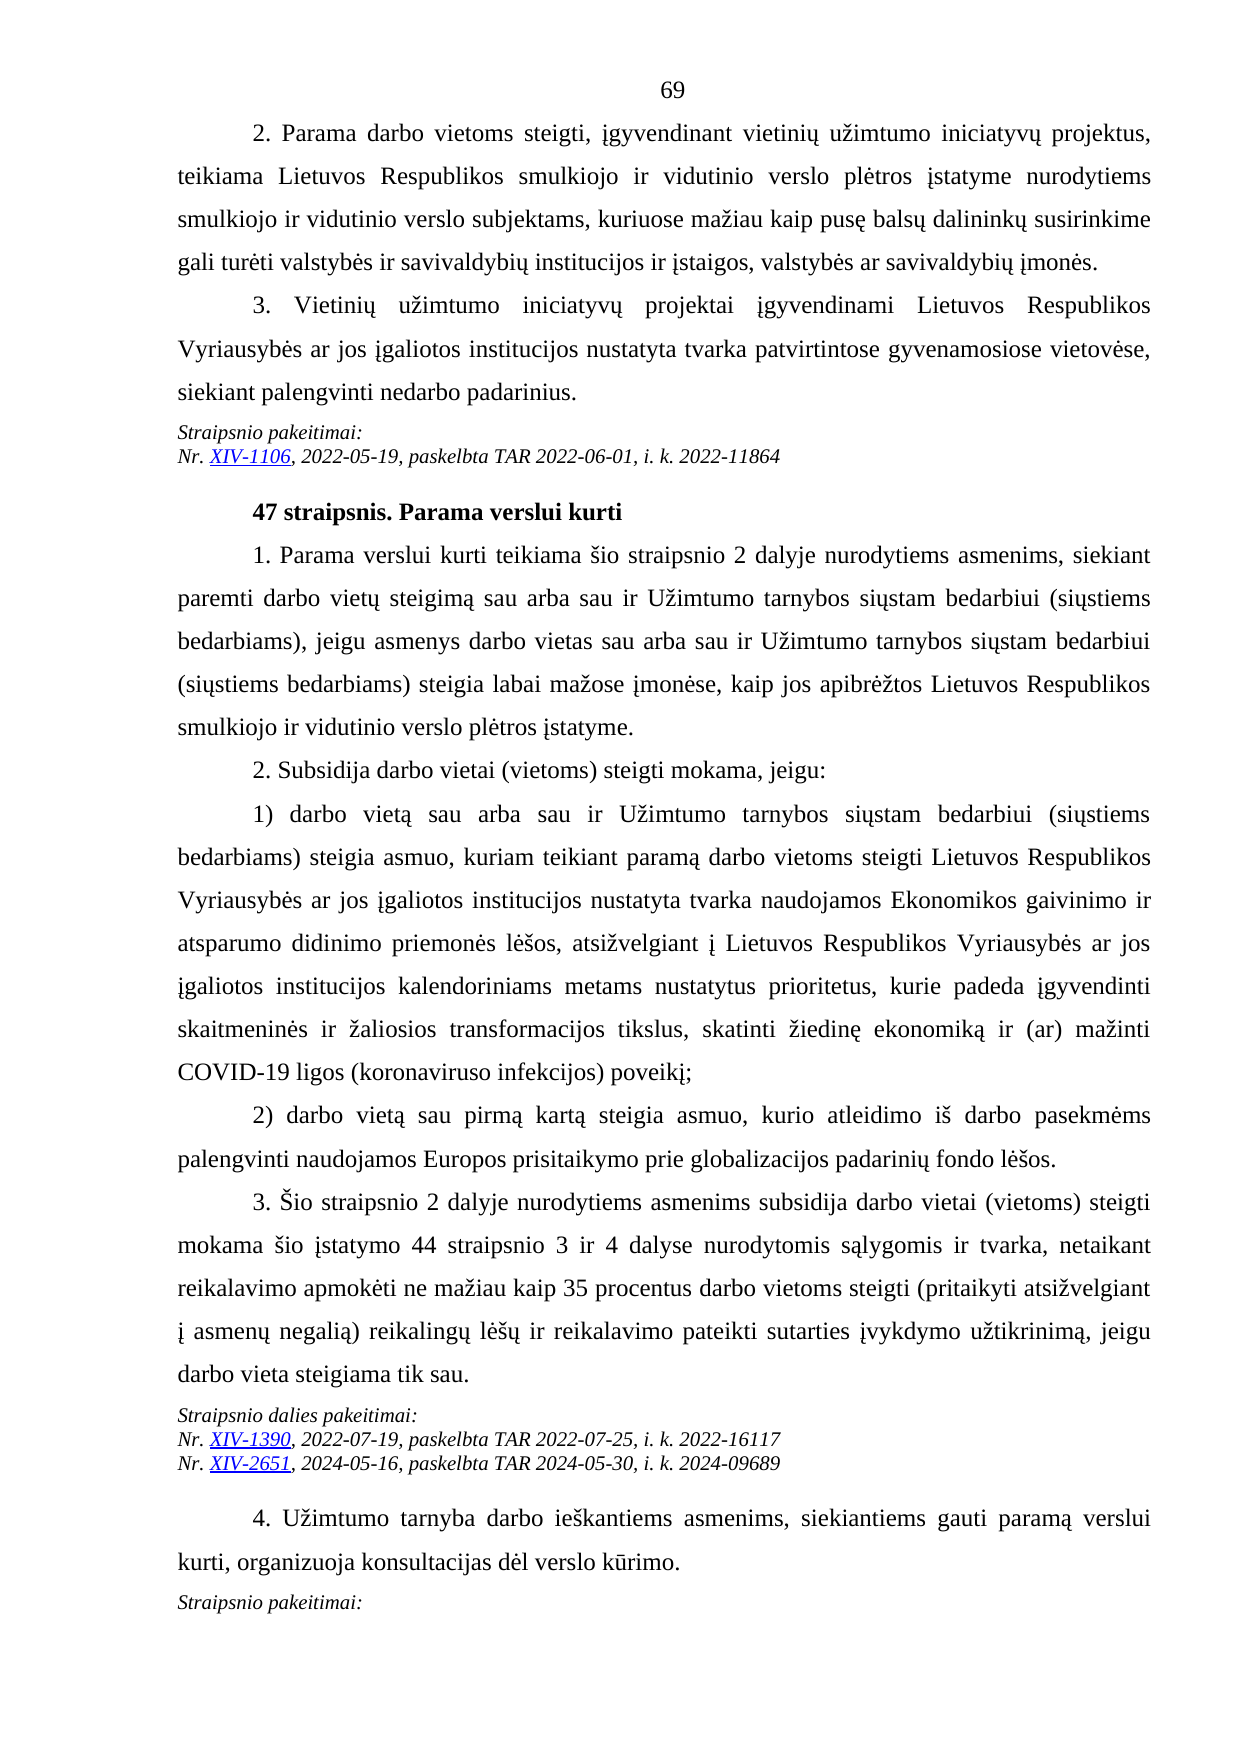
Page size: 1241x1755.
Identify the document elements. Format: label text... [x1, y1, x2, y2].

text 47 straipsnis. Parama verslui kurti [177, 497, 1152, 526]
text Nr. XIV-1390, 2022-07-19, paskelbta TAR 2022-07-25, i. k. 2022-16117 [177, 1427, 1152, 1451]
text 3. Vietinių užimtumo iniciatyvų projektai įgyvendinami Lietuvos Respublikos Vyriausybės ar jos įgaliotos institucijos nustatyta tvarka patvirtintose gyvenamosiose vietovėse, siekiant palengvinti nedarbo padarinius. [177, 291, 1152, 406]
text Straipsnio dalies pakeitimai: [177, 1402, 1152, 1427]
text 1) darbo vietą sau arba sau ir Užimtumo tarnybos siųstam bedarbiui (siųstiems bedarbiams) steigia asmuo, kuriam teikiant paramą darbo vietoms steigti Lietuvos Respublikos Vyriausybės ar jos įgaliotos institucijos nustatyta tvarka naudojamos Ekonomikos gaivinimo ir atsparumo didinimo priemonės lėšos, atsižvelgiant į Lietuvos Respublikos Vyriausybės ar jos įgaliotos institucijos kalendoriniams metams nustatytus prioritetus, kurie padeda įgyvendinti skaitmeninės ir žaliosios transformacijos tikslus, skatinti žiedinę ekonomiką ir (ar) mažinti COVID-19 ligos (koronaviruso infekcijos) poveikį; [177, 799, 1152, 1086]
text Nr. XIV-2651, 2024-05-16, paskelbta TAR 2024-05-30, i. k. 2024-09689 [177, 1451, 1152, 1475]
text 2. Parama darbo vietoms steigti, įgyvendinant vietinių užimtumo iniciatyvų projektus, teikiama Lietuvos Respublikos smulkiojo ir vidutinio verslo plėtros įstatyme nurodytiems smulkiojo ir vidutinio verslo subjektams, kuriuose mažiau kaip pusę balsų dalininkų susirinkime gali turėti valstybės ir savivaldybių institucijos ir įstaigos, valstybės ar savivaldybių įmonės. [177, 118, 1152, 276]
text 3. Šio straipsnio 2 dalyje nurodytiems asmenims subsidija darbo vietai (vietoms) steigti mokama šio įstatymo 44 straipsnio 3 ir 4 dalyse nurodytomis sąlygomis ir tvarka, netaikant reikalavimo apmokėti ne mažiau kaip 35 procentus darbo vietoms steigti (pritaikyti atsižvelgiant į asmenų negalią) reikalingų lėšų ir reikalavimo pateikti sutarties įvykdymo užtikrinimą, jeigu darbo vieta steigiama tik sau. [177, 1187, 1152, 1388]
text 2) darbo vietą sau pirmą kartą steigia asmuo, kurio atleidimo iš darbo pasekmėms palengvinti naudojamos Europos prisitaikymo prie globalizacijos padarinių fondo lėšos. [177, 1101, 1152, 1172]
text Straipsnio pakeitimai: [177, 1590, 1152, 1614]
text Nr. XIV-1106, 2022-05-19, paskelbta TAR 2022-06-01, i. k. 2022-11864 [177, 444, 1152, 468]
text 4. Užimtumo tarnyba darbo ieškantiems asmenims, siekiantiems gauti paramą verslui kurti, organizuoja konsultacijas dėl verslo kūrimo. [177, 1503, 1152, 1575]
text Straipsnio pakeitimai: [177, 420, 1152, 444]
text 1. Parama verslui kurti teikiama šio straipsnio 2 dalyje nurodytiems asmenims, siekiant paremti darbo vietų steigimą sau arba sau ir Užimtumo tarnybos siųstam bedarbiui (siųstiems bedarbiams), jeigu asmenys darbo vietas sau arba sau ir Užimtumo tarnybos siųstam bedarbiui (siųstiems bedarbiams) steigia labai mažose įmonėse, kaip jos apibrėžtos Lietuvos Respublikos smulkiojo ir vidutinio verslo plėtros įstatyme. [177, 540, 1152, 741]
text 2. Subsidija darbo vietai (vietoms) steigti mokama, jeigu: [177, 756, 1152, 784]
